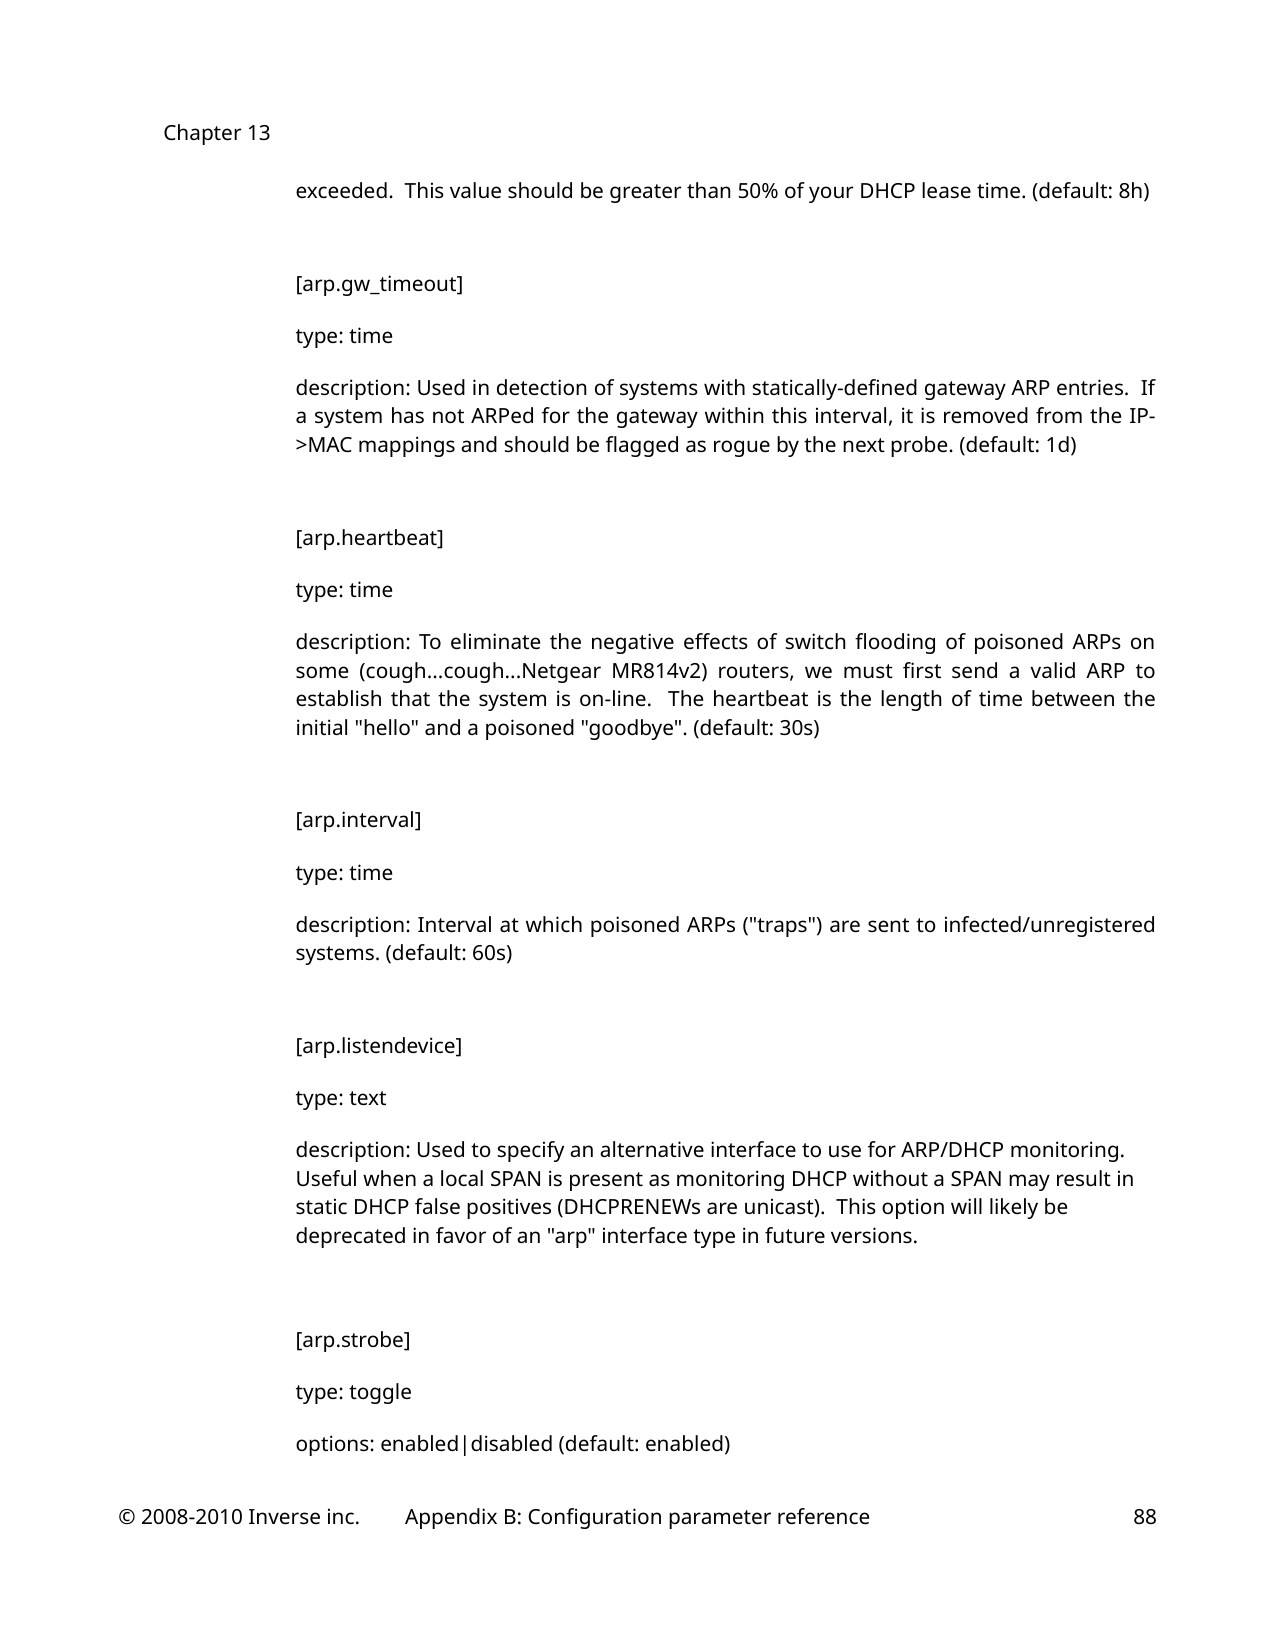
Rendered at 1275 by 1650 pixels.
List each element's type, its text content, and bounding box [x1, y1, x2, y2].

text description: To eliminate the negative effects of switch flooding of poisoned ARPs on some (cough...cough...Netgear MR814v2) routers, we must first send a valid ARP to establish that the system is on-line. The heartbeat is the length of time between the initial "hello" and a poisoned "goodbye". (default: 30s) [295, 627, 1157, 741]
text type: time [295, 321, 1157, 349]
text options: enabled|disabled (default: enabled) [295, 1429, 1157, 1457]
text type: time [295, 858, 1157, 886]
text description: Used in detection of systems with statically-defined gateway ARP entries. If a system has not ARPed for the gateway within this interval, it is removed from the IP->MAC mappings and should be flagged as rogue by the next probe. (default: 1d) [295, 373, 1157, 458]
text description: Interval at which poisoned ARPs ("traps") are sent to infected/unregistered systems. (default: 60s) [295, 910, 1157, 967]
text [arp.listendevice] [295, 1031, 1157, 1060]
text [arp.interval] [295, 806, 1157, 834]
text [arp.strobe] [295, 1325, 1157, 1353]
text type: text [295, 1083, 1157, 1112]
text type: toggle [295, 1377, 1157, 1405]
text description: Used to specify an alternative interface to use for ARP/DHCP monitoring. Useful when a local SPAN is present as monitoring DHCP without a SPAN may result in static DHCP false positives (DHCPRENEWs are unicast). This option will likely be deprecated in favor of an "arp" interface type in future versions. [295, 1135, 1157, 1249]
text [arp.heartbeat] [295, 523, 1157, 552]
text type: time [295, 575, 1157, 604]
text exceeded. This value should be greater than 50% of your DHCP lease time. (default: 8h) [295, 176, 1157, 204]
text [arp.gw_timeout] [295, 269, 1157, 297]
